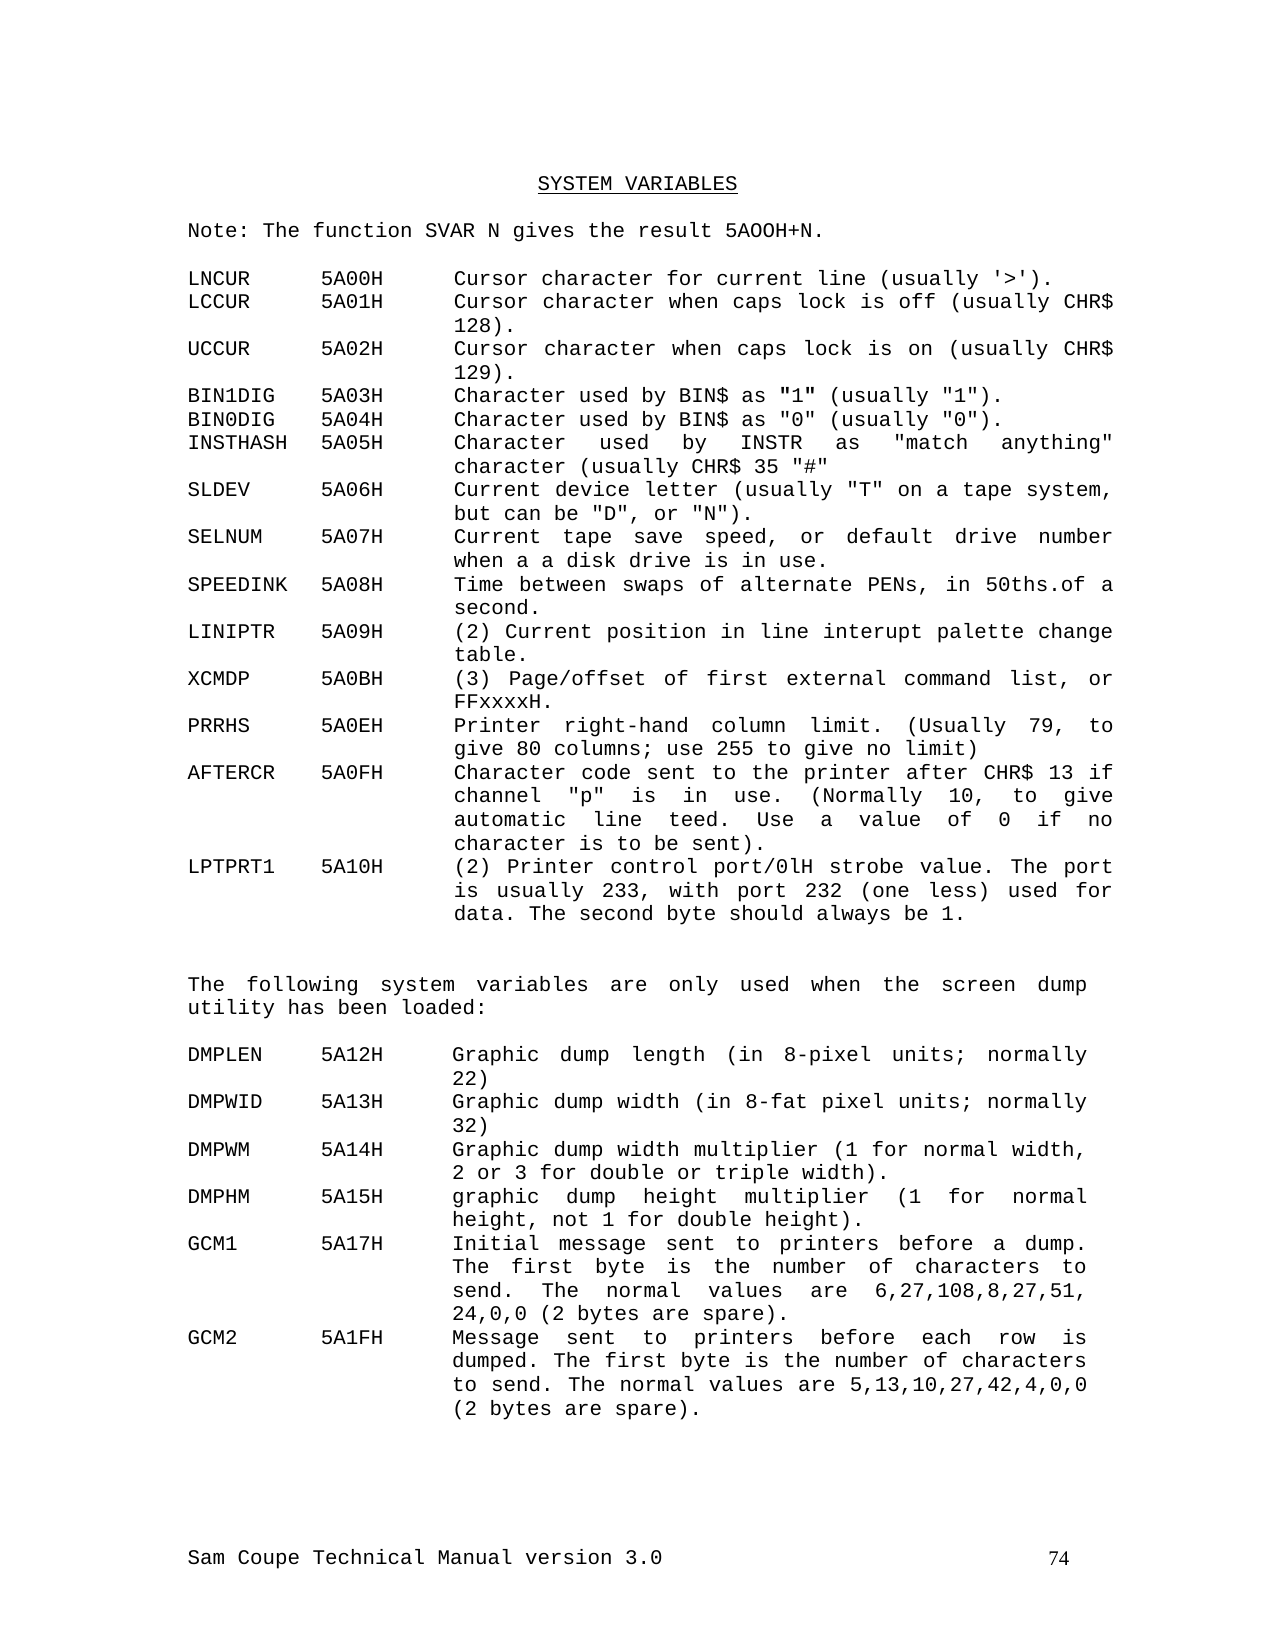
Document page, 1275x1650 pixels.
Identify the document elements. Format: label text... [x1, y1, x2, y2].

table_header Cursor character for current line (usually '>'). [443, 268, 1125, 291]
table_cell 5A08H [309, 574, 442, 621]
table_cell BIN0DIG [176, 409, 309, 432]
table_cell Character used by INSTR as "match anything" character (usually CHR$ 35 "#" [443, 433, 1125, 479]
table_cell 5A06H [309, 480, 442, 527]
table_cell 5A05H [309, 433, 442, 479]
text Note: The function SVAR N gives the result 5AOOH+N. [187, 221, 1087, 244]
table_cell Character used by BIN$ as "0" (usually "0"). [443, 409, 1125, 432]
table_cell LINIPTR [176, 621, 309, 668]
table_header DMPLEN [176, 1045, 309, 1092]
table_cell 5A10H [309, 856, 442, 927]
table_cell Current device letter (usually "T" on a tape system, but can be "D", or "N"). [443, 480, 1125, 527]
table_cell SPEEDINK [176, 574, 309, 621]
table_cell LCCUR [176, 291, 309, 338]
table_cell GCM2 [176, 1327, 309, 1421]
table_cell PRRHS [176, 715, 309, 762]
table_cell 5A13H [309, 1092, 441, 1139]
table_cell SLDEV [176, 480, 309, 527]
table_cell (2) Printer control port/0lH strobe value. The port is usually 233, with port 232 (one less) used for data. The second byte should always be 1. [443, 856, 1125, 927]
table_cell 5A15H [309, 1186, 441, 1233]
table_cell 5A0FH [309, 762, 442, 856]
table_cell 5A0BH [309, 668, 442, 715]
table_cell INSTHASH [176, 433, 309, 479]
table_header Graphic dump length (in 8-pixel units; normally 22) [441, 1045, 1099, 1092]
table_cell 5A01H [309, 291, 442, 338]
table_cell graphic dump height multiplier (1 for normal height, not 1 for double height). [441, 1186, 1099, 1233]
table_cell Initial message sent to printers before a dump. The first byte is the number of characters to send. The normal values are 6,27,108,8,27,51, 24,0,0 (2 bytes are spare). [441, 1233, 1099, 1327]
table_header LNCUR [176, 268, 309, 291]
table_cell Printer right-hand column limit. (Usually 79, to give 80 columns; use 255 to give no limit) [443, 715, 1125, 762]
table_cell Time between swaps of alternate PENs, in 50ths.of a second. [443, 574, 1125, 621]
table_cell Graphic dump width (in 8-fat pixel units; normally 32) [441, 1092, 1099, 1139]
table_cell GCM1 [176, 1233, 309, 1327]
table_cell (2) Current position in line interupt palette change table. [443, 621, 1125, 668]
table_cell 5A09H [309, 621, 442, 668]
table_cell Cursor character when caps lock is on (usually CHR$ 129). [443, 338, 1125, 385]
table_cell XCMDP [176, 668, 309, 715]
table_cell DMPWM [176, 1139, 309, 1186]
table_cell LPTPRT1 [176, 856, 309, 927]
table_cell SELNUM [176, 527, 309, 574]
table_cell 5A0EH [309, 715, 442, 762]
table_cell Character code sent to the printer after CHR$ 13 if channel "p" is in use. (Normally 10, to give automatic line teed. Use a value of 0 if no character is to be sent). [443, 762, 1125, 856]
table_cell 5A03H [309, 385, 442, 409]
table_cell Message sent to printers before each row is dumped. The first byte is the number of characters to send. The normal values are 5,13,10,27,42,4,0,0 (2 bytes are spare). [441, 1327, 1099, 1421]
table_cell UCCUR [176, 338, 309, 385]
table_cell AFTERCR [176, 762, 309, 856]
table_cell 5A1FH [309, 1327, 441, 1421]
table_cell Graphic dump width multiplier (1 for normal width, 2 or 3 for double or triple width). [441, 1139, 1099, 1186]
table_cell Character used by BIN$ as "1" (usually "1"). [443, 385, 1125, 409]
table_cell 5A02H [309, 338, 442, 385]
table_cell 5A14H [309, 1139, 441, 1186]
table_cell (3) Page/offset of first external command list, or FFxxxxH. [443, 668, 1125, 715]
table_cell DMPWID [176, 1092, 309, 1139]
table_cell 5A04H [309, 409, 442, 432]
table_cell 5A07H [309, 527, 442, 574]
table_header 5A00H [309, 268, 442, 291]
table_cell Current tape save speed, or default drive number when a a disk drive is in use. [443, 527, 1125, 574]
table_cell 5A17H [309, 1233, 441, 1327]
text SYSTEM VARIABLES [187, 173, 1087, 197]
table_header 5A12H [309, 1045, 441, 1092]
table_cell BIN1DIG [176, 385, 309, 409]
text The following system variables are only used when the screen dump utility has been loaded: [187, 974, 1087, 1021]
table_cell DMPHM [176, 1186, 309, 1233]
table_cell Cursor character when caps lock is off (usually CHR$ 128). [443, 291, 1125, 338]
